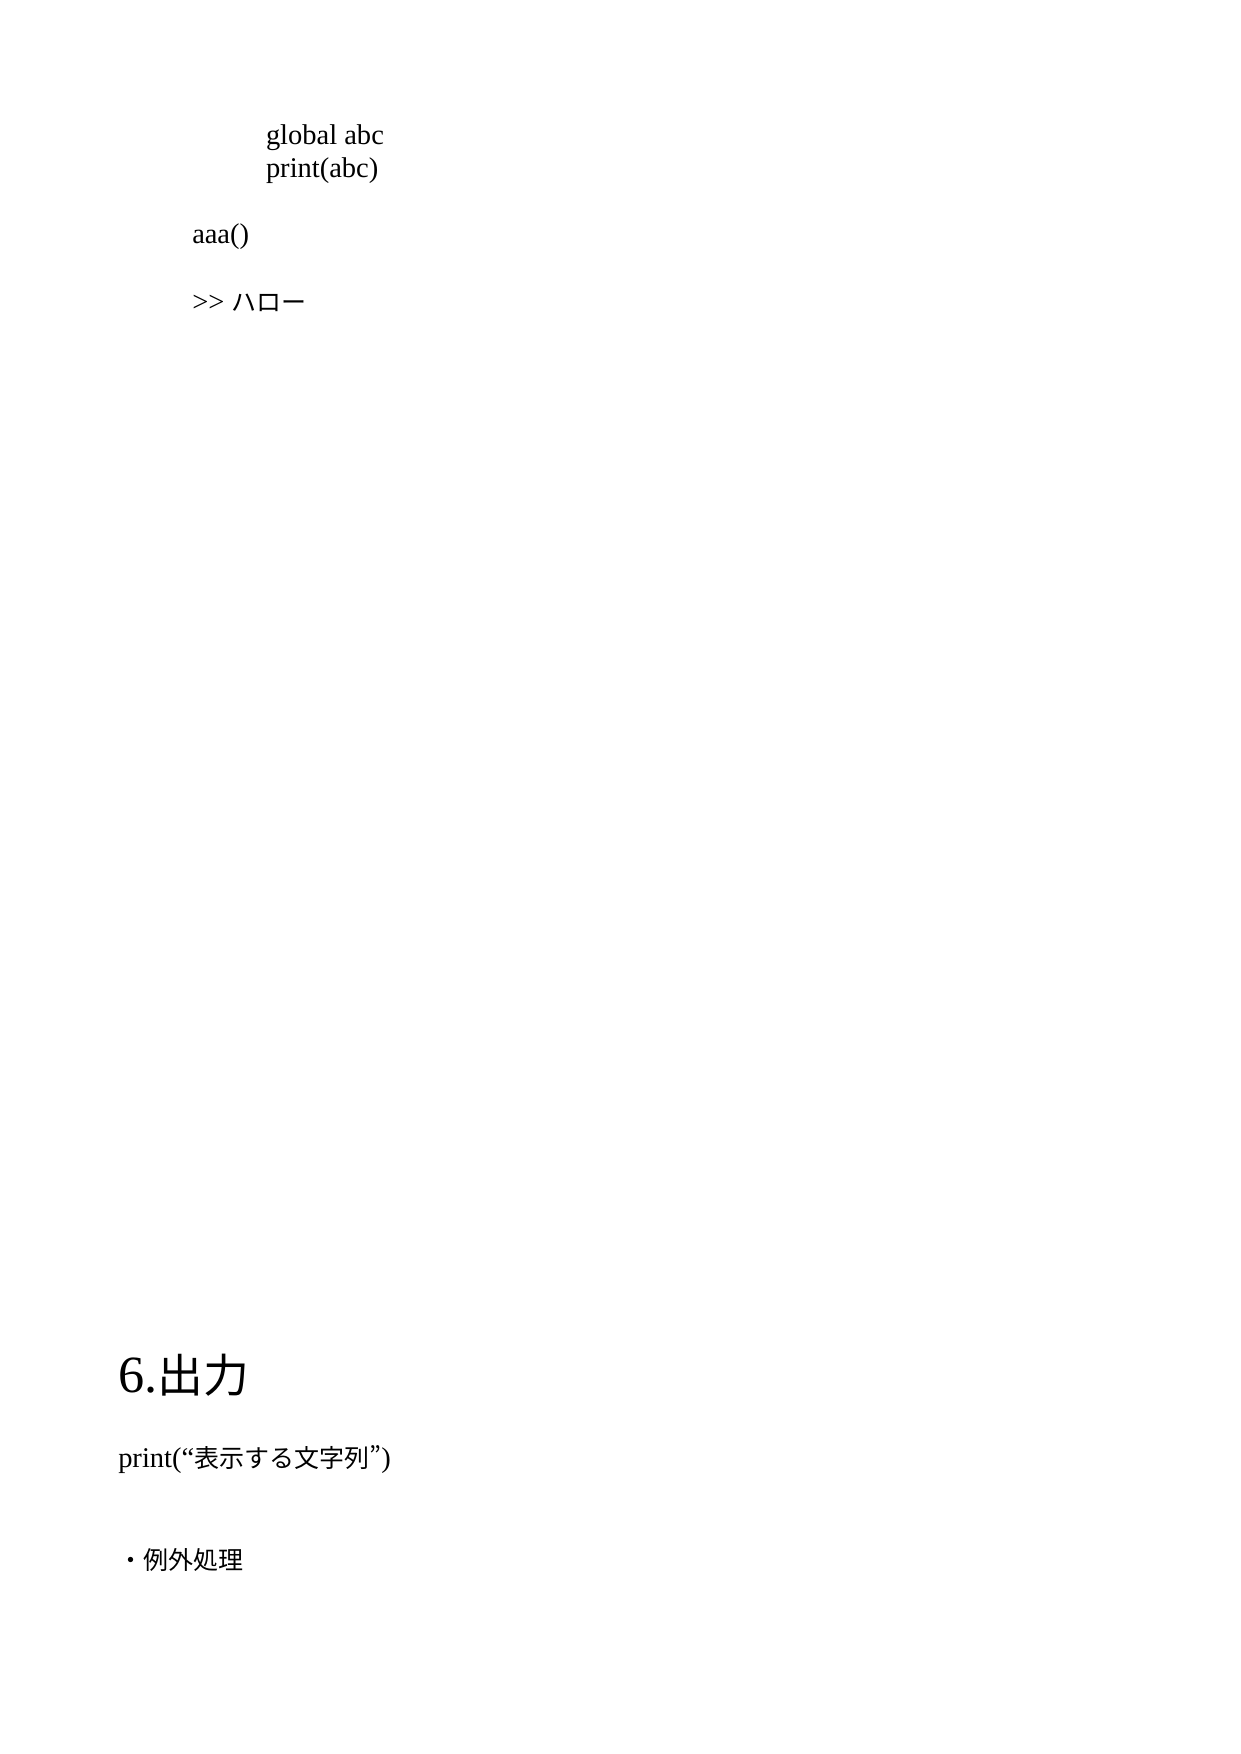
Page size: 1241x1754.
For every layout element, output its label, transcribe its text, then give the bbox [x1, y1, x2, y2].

text ・例外処理 [118, 1541, 1122, 1577]
text aaa() [118, 217, 1122, 250]
text print(“表示する文字列”) [118, 1439, 1122, 1475]
text >> ハロー [118, 283, 1122, 319]
text print(abc) [118, 151, 1122, 184]
text global abc [118, 118, 1122, 151]
text 6.出力 [118, 1339, 1122, 1406]
